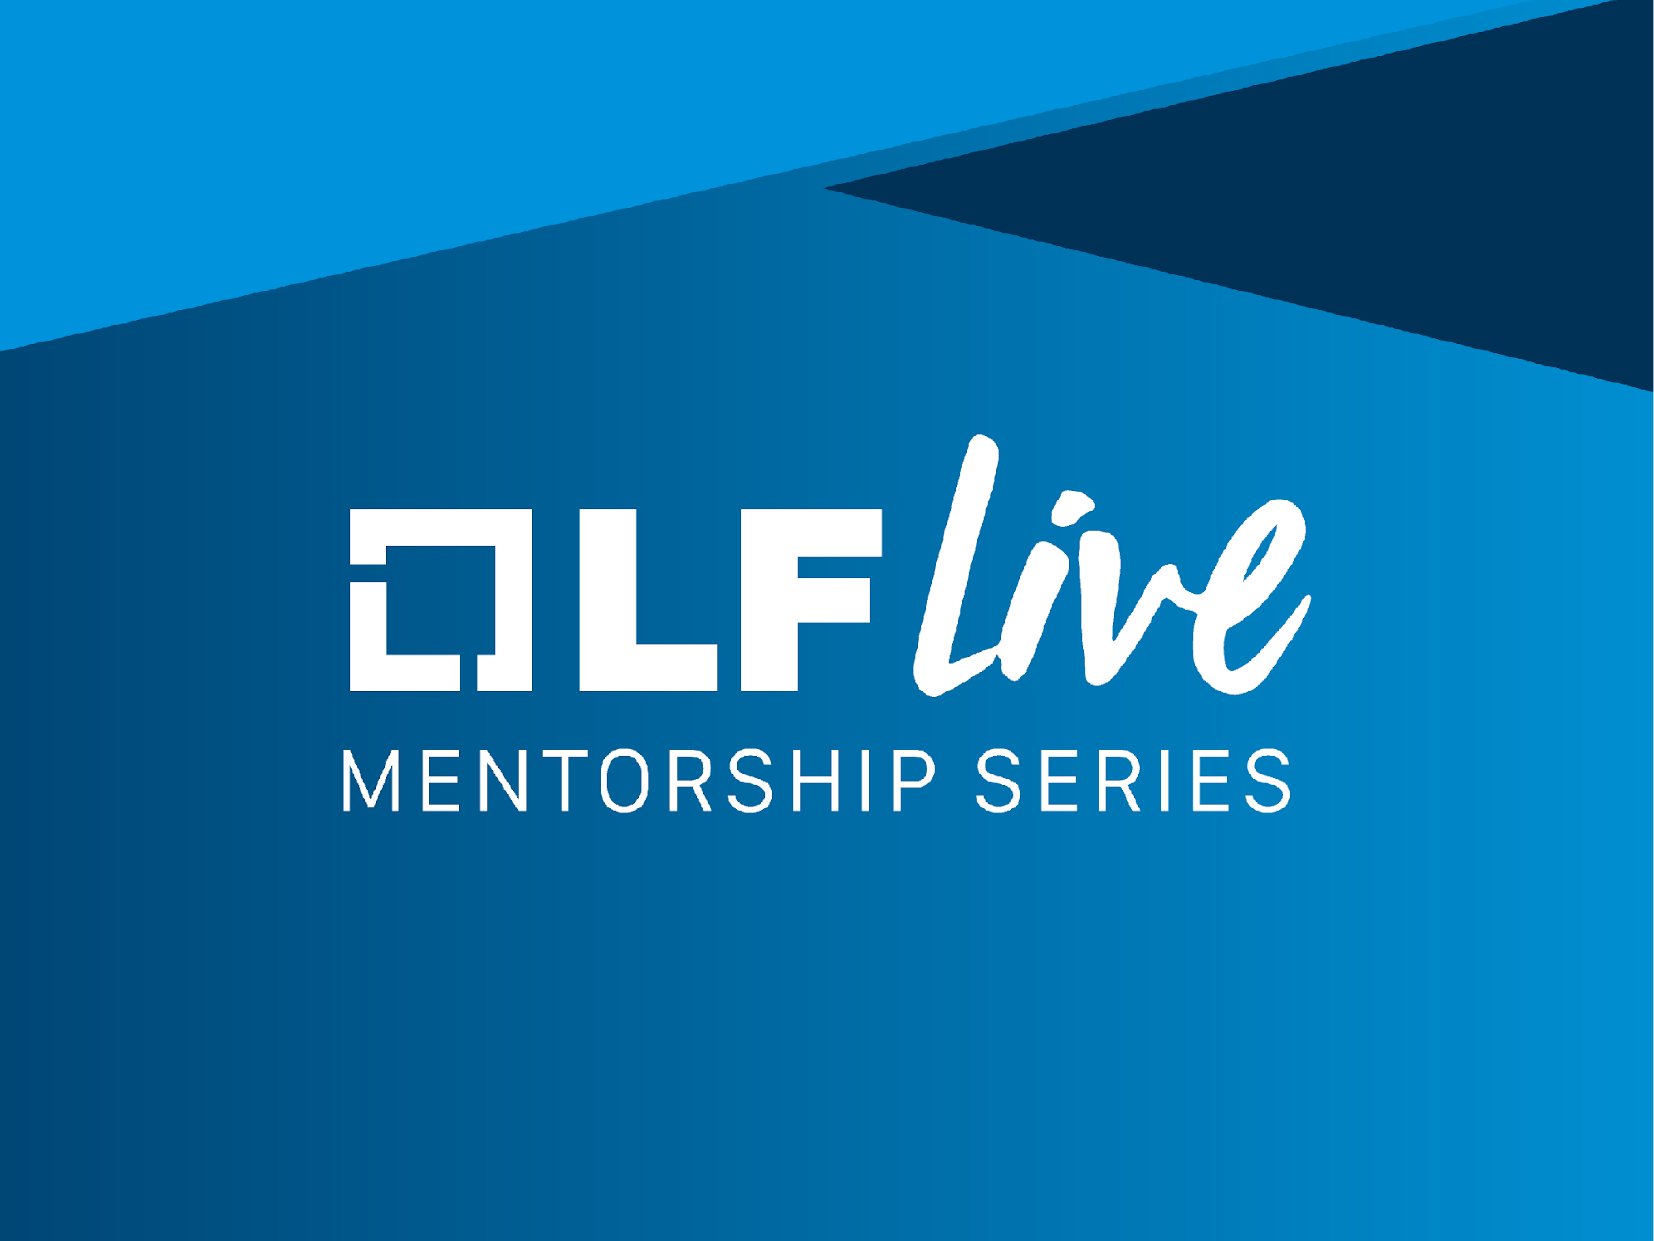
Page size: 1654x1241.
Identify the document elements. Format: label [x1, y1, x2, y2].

picture [1193, 751, 1229, 811]
picture [826, 0, 1654, 391]
picture [861, 750, 869, 812]
picture [894, 750, 935, 812]
picture [1246, 749, 1290, 812]
picture [1078, 500, 1311, 695]
picture [977, 749, 1020, 812]
picture [1041, 751, 1077, 812]
picture [913, 434, 1069, 697]
picture [1052, 490, 1095, 527]
picture [1161, 751, 1168, 811]
picture [0, 164, 883, 1241]
picture [1100, 751, 1140, 812]
